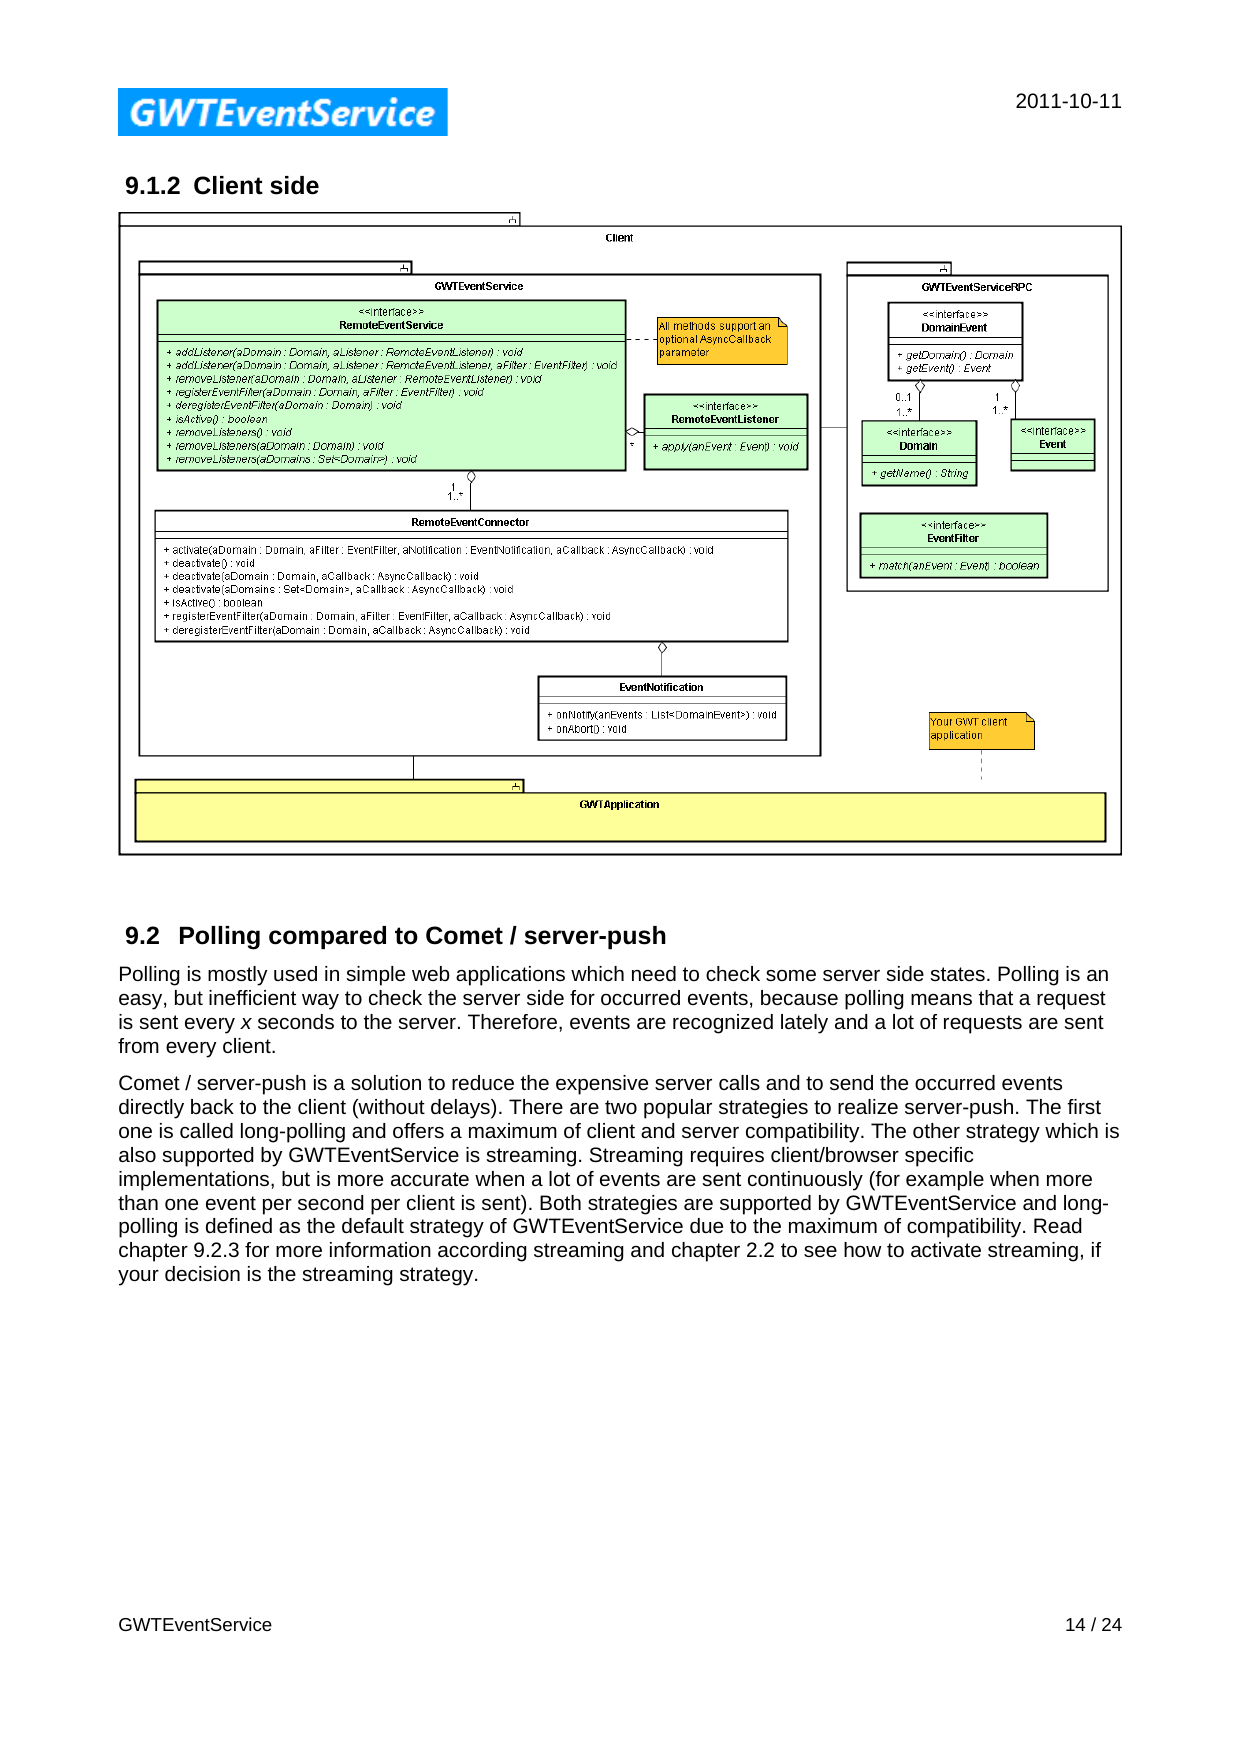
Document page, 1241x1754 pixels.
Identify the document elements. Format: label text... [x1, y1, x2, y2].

subtitle Polling compared to Comet / server-push [118, 921, 1122, 950]
picture [118, 88, 448, 136]
text Comet / server-push is a solution to reduce the expensive server calls and to send the occurred events directly back to the client (without delays). There are two popular strategies to realize server-push. The first one is called long-polling and offers a maximum of client and server compatibility. The other strategy which is also supported by GWTEventService is streaming. Streaming requires client/browser specific implementations, but is more accurate when a lot of events are sent continuously (for example when more than one event per second per client is sent). Both strategies are supported by GWTEventService and long-polling is defined as the default strategy of GWTEventService due to the maximum of compatibility. Read chapter 9.2.3 for more information according streaming and chapter 2.2 to see how to activate streaming, if your decision is the streaming strategy. [118, 1071, 1122, 1286]
subtitle Client side [118, 171, 1122, 200]
picture [118, 212, 1123, 860]
text Polling is mostly used in simple web applications which need to check some server side states. Polling is an easy, but inefficient way to check the server side for occurred events, because polling means that a request is sent every x seconds to the server. Therefore, events are recognized lately and a lot of requests are sent from every client. [118, 962, 1122, 1058]
